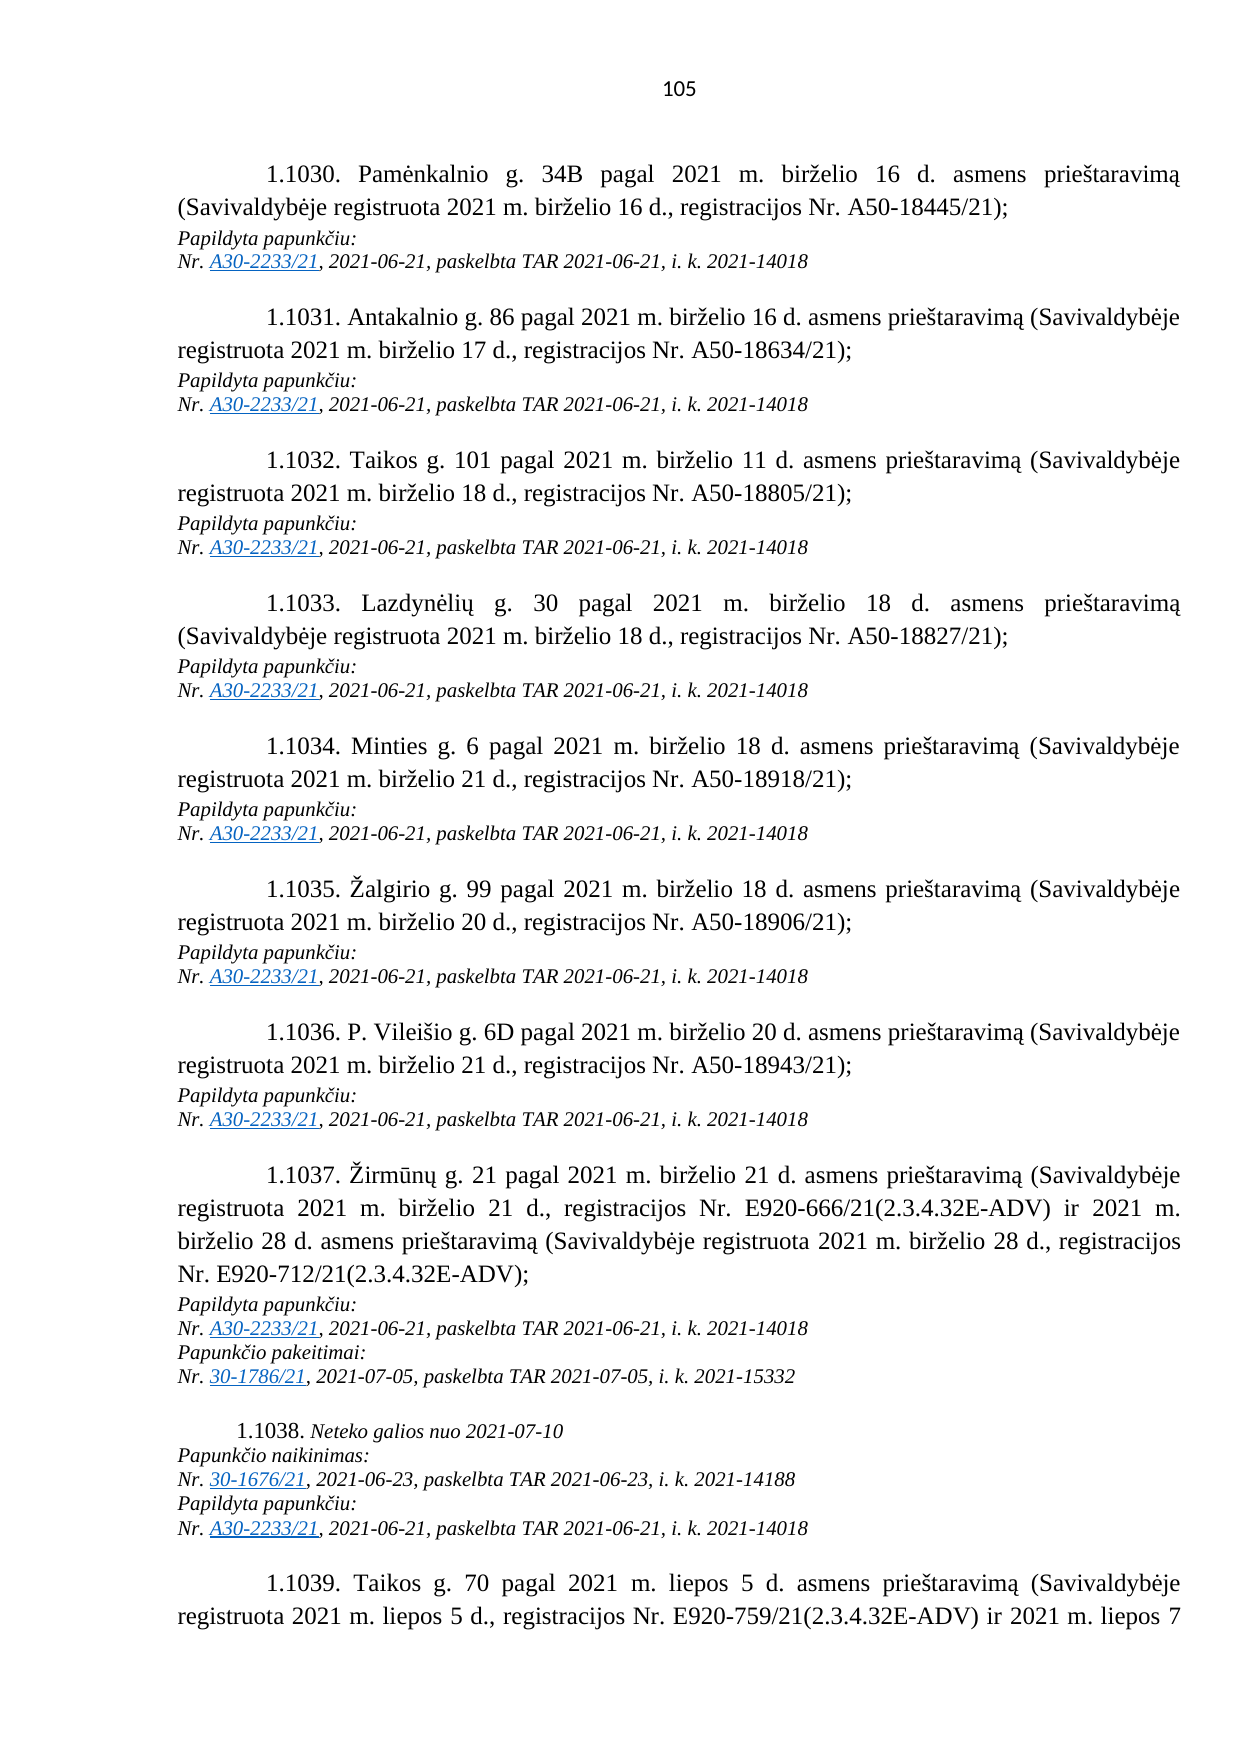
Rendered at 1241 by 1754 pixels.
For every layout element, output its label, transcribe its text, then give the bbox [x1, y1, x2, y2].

text 1.1035. Žalgirio g. 99 pagal 2021 m. birželio 18 d. asmens prieštaravimą (Savivaldybėje registruota 2021 m. birželio 20 d., registracijos Nr. A50-18906/21); [177, 874, 1181, 936]
text 1.1033. Lazdynėlių g. 30 pagal 2021 m. birželio 18 d. asmens prieštaravimą (Savivaldybėje registruota 2021 m. birželio 18 d., registracijos Nr. A50-18827/21); [177, 588, 1181, 650]
text Nr. A30-2233/21, 2021-06-21, paskelbta TAR 2021-06-21, i. k. 2021-14018 [177, 964, 1181, 988]
text Nr. 30-1676/21, 2021-06-23, paskelbta TAR 2021-06-23, i. k. 2021-14188 [177, 1467, 1181, 1491]
text 1.1037. Žirmūnų g. 21 pagal 2021 m. birželio 21 d. asmens prieštaravimą (Savivaldybėje registruota 2021 m. birželio 21 d., registracijos Nr. E920-666/21(2.3.4.32E-ADV) ir 2021 m. birželio 28 d. asmens prieštaravimą (Savivaldybėje registruota 2021 m. birželio 28 d., registracijos Nr. E920-712/21(2.3.4.32E-ADV); [177, 1160, 1181, 1288]
text Papildyta papunkčiu: [177, 940, 1181, 964]
text 1.1031. Antakalnio g. 86 pagal 2021 m. birželio 16 d. asmens prieštaravimą (Savivaldybėje registruota 2021 m. birželio 17 d., registracijos Nr. A50-18634/21); [177, 302, 1181, 364]
text 1.1039. Taikos g. 70 pagal 2021 m. liepos 5 d. asmens prieštaravimą (Savivaldybėje registruota 2021 m. liepos 5 d., registracijos Nr. E920-759/21(2.3.4.32E-ADV) ir 2021 m. liepos 7 [177, 1568, 1181, 1630]
text 1.1038. Neteko galios nuo 2021-07-10 [177, 1417, 1181, 1443]
text Papildyta papunkčiu: [177, 225, 1181, 249]
text Nr. 30-1786/21, 2021-07-05, paskelbta TAR 2021-07-05, i. k. 2021-15332 [177, 1364, 1181, 1388]
text 1.1032. Taikos g. 101 pagal 2021 m. birželio 11 d. asmens prieštaravimą (Savivaldybėje registruota 2021 m. birželio 18 d., registracijos Nr. A50-18805/21); [177, 445, 1181, 507]
text 1.1030. Pamėnkalnio g. 34B pagal 2021 m. birželio 16 d. asmens prieštaravimą (Savivaldybėje registruota 2021 m. birželio 16 d., registracijos Nr. A50-18445/21); [177, 159, 1181, 221]
text Papunkčio naikinimas: [177, 1443, 1181, 1467]
text Papunkčio pakeitimai: [177, 1340, 1181, 1364]
text 1.1036. P. Vileišio g. 6D pagal 2021 m. birželio 20 d. asmens prieštaravimą (Savivaldybėje registruota 2021 m. birželio 21 d., registracijos Nr. A50-18943/21); [177, 1017, 1181, 1079]
text Nr. A30-2233/21, 2021-06-21, paskelbta TAR 2021-06-21, i. k. 2021-14018 [177, 392, 1181, 416]
text Papildyta papunkčiu: [177, 368, 1181, 392]
text Nr. A30-2233/21, 2021-06-21, paskelbta TAR 2021-06-21, i. k. 2021-14018 [177, 821, 1181, 845]
text Papildyta papunkčiu: [177, 1083, 1181, 1107]
text Nr. A30-2233/21, 2021-06-21, paskelbta TAR 2021-06-21, i. k. 2021-14018 [177, 249, 1181, 273]
text 1.1034. Minties g. 6 pagal 2021 m. birželio 18 d. asmens prieštaravimą (Savivaldybėje registruota 2021 m. birželio 21 d., registracijos Nr. A50-18918/21); [177, 731, 1181, 793]
text Papildyta papunkčiu: [177, 1292, 1181, 1316]
text Nr. A30-2233/21, 2021-06-21, paskelbta TAR 2021-06-21, i. k. 2021-14018 [177, 1515, 1181, 1539]
text Nr. A30-2233/21, 2021-06-21, paskelbta TAR 2021-06-21, i. k. 2021-14018 [177, 1316, 1181, 1340]
text Nr. A30-2233/21, 2021-06-21, paskelbta TAR 2021-06-21, i. k. 2021-14018 [177, 1107, 1181, 1131]
text Papildyta papunkčiu: [177, 1491, 1181, 1515]
text Nr. A30-2233/21, 2021-06-21, paskelbta TAR 2021-06-21, i. k. 2021-14018 [177, 678, 1181, 702]
text Papildyta papunkčiu: [177, 797, 1181, 821]
text Papildyta papunkčiu: [177, 654, 1181, 678]
text Nr. A30-2233/21, 2021-06-21, paskelbta TAR 2021-06-21, i. k. 2021-14018 [177, 535, 1181, 559]
text Papildyta papunkčiu: [177, 511, 1181, 535]
